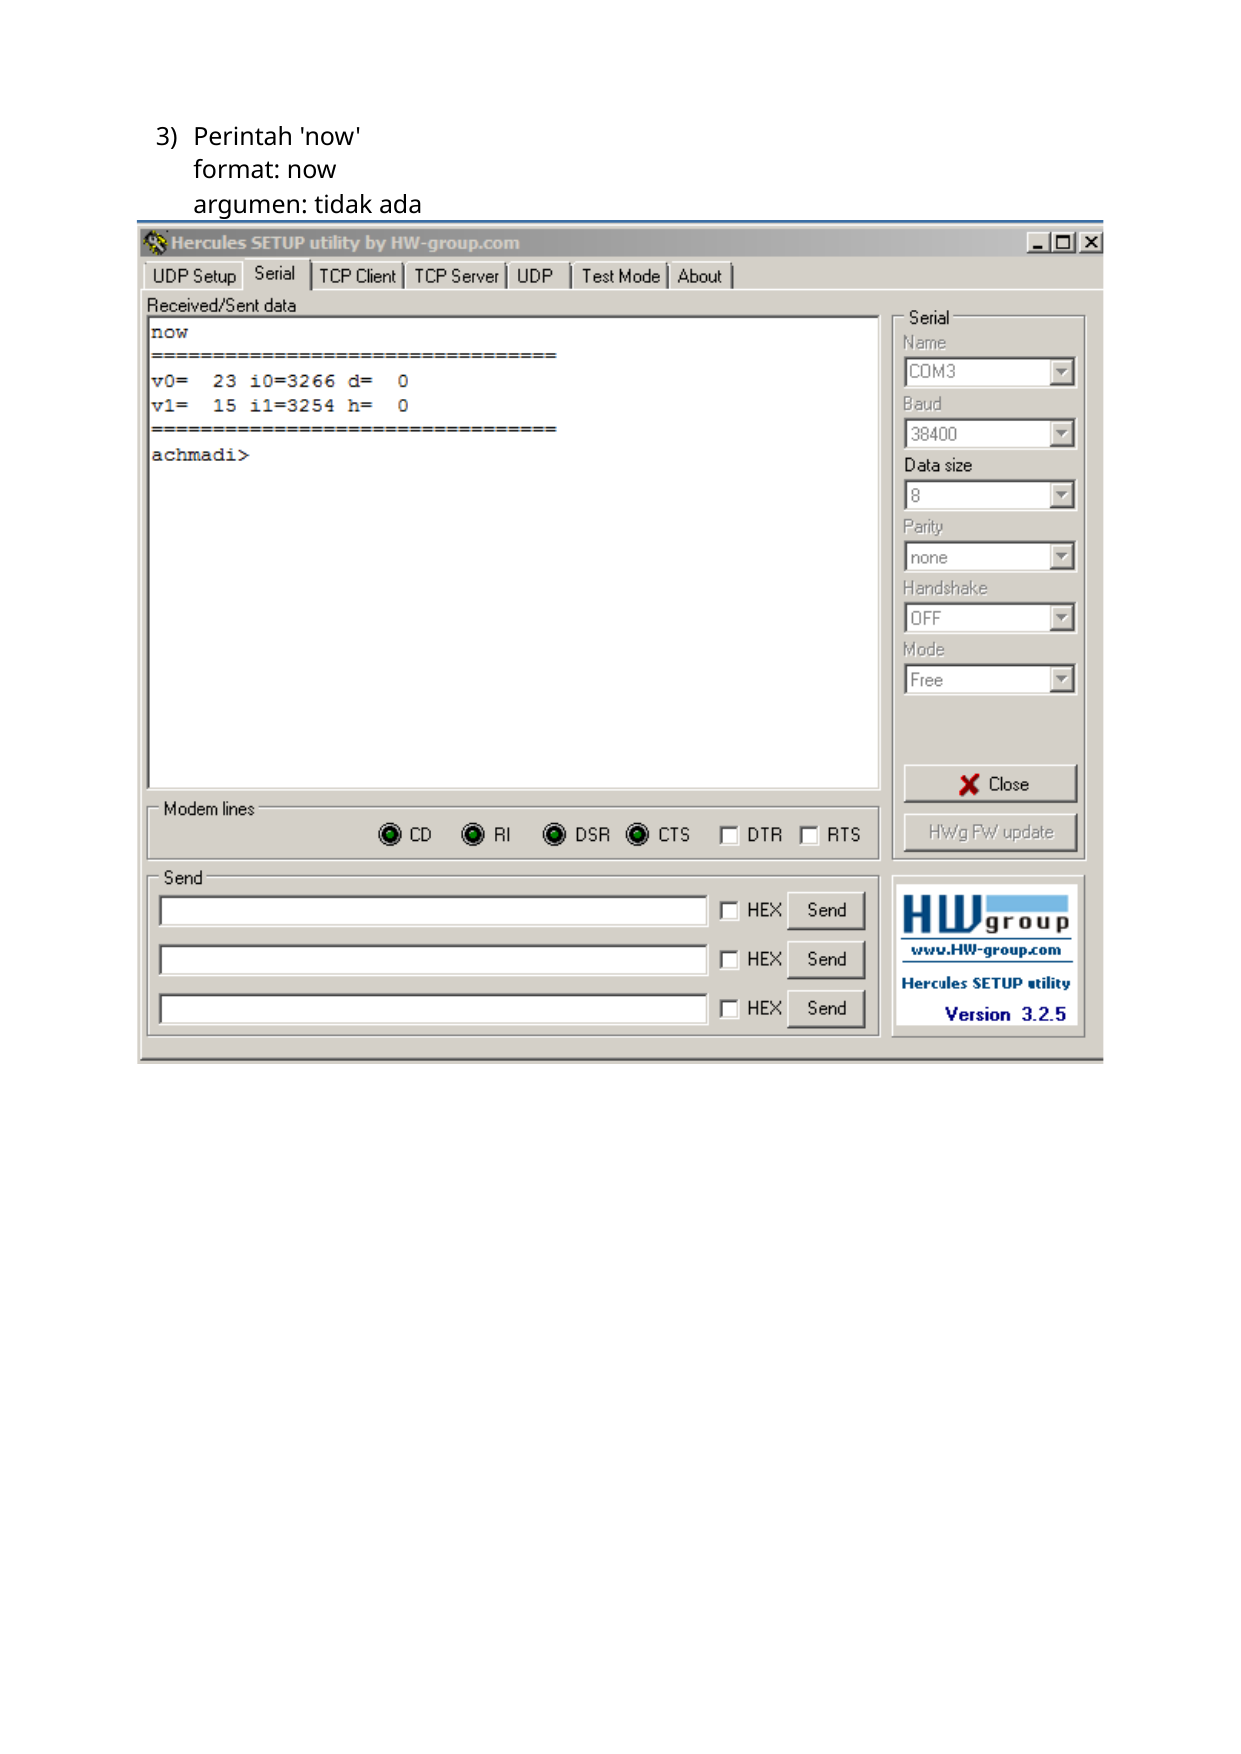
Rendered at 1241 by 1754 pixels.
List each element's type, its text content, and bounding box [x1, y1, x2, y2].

list argumen: tidak ada [156, 186, 1122, 220]
list format: now [156, 152, 1122, 186]
list Perintah 'now' [156, 118, 1122, 152]
picture [136, 220, 1104, 1064]
